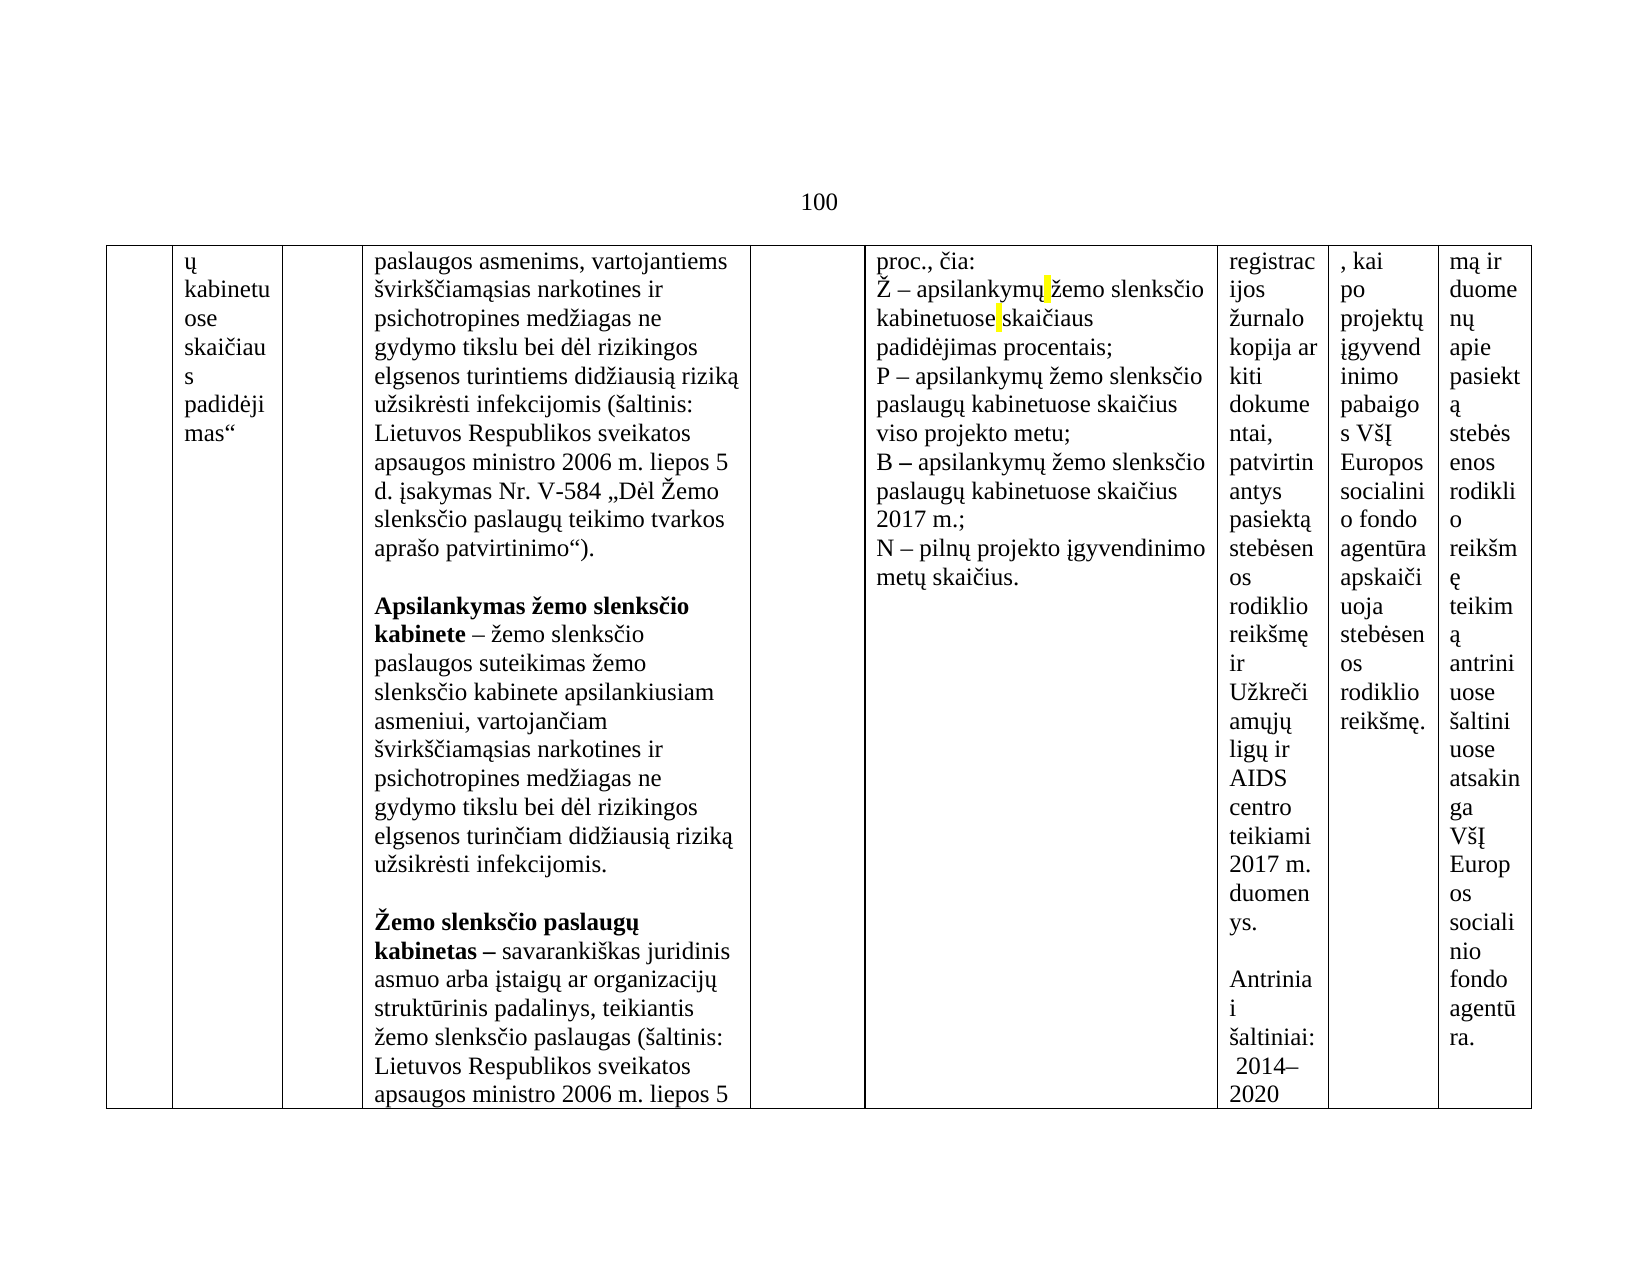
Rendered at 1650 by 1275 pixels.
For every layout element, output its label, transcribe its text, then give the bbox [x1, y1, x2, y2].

table_cell , kai po projektų įgyvendinimo pabaigos VšĮ Europos socialinio fondo agentūra apskaičiuoja stebėsenos rodiklio reikšmę. [1329, 246, 1438, 1108]
table_cell [751, 246, 864, 1108]
table_cell ų kabinetuose skaičiaus padidėjimas“ [173, 246, 282, 1108]
table_cell [283, 246, 362, 1108]
table_cell proc., čia: Ž – apsilankymų žemo slenksčio kabinetuose skaičiaus padidėjimas procentais; P – apsilankymų žemo slenksčio paslaugų kabinetuose skaičius viso projekto metu; B – apsilankymų žemo slenksčio paslaugų kabinetuose skaičius 2017 m.; N – pilnų projekto įgyvendinimo metų skaičius. [866, 246, 1217, 1108]
table_cell [107, 246, 172, 1108]
table_cell registracijos žurnalo kopija ar kiti dokumentai, patvirtinantys pasiektą stebėsenos rodiklio reikšmę ir Užkrečiamųjų ligų ir AIDS centro teikiami 2017 m. duomenys. Antriniai šaltiniai: 2014–2020 [1218, 246, 1328, 1108]
table_cell paslaugos asmenims, vartojantiems švirkščiamąsias narkotines ir psichotropines medžiagas ne gydymo tikslu bei dėl rizikingos elgsenos turintiems didžiausią riziką užsikrėsti infekcijomis (šaltinis: Lietuvos Respublikos sveikatos apsaugos ministro 2006 m. liepos 5 d. įsakymas Nr. V-584 „Dėl Žemo slenksčio paslaugų teikimo tvarkos aprašo patvirtinimo“). Apsilankymas žemo slenksčio kabinete – žemo slenksčio paslaugos suteikimas žemo slenksčio kabinete apsilankiusiam asmeniui, vartojančiam švirkščiamąsias narkotines ir psichotropines medžiagas ne gydymo tikslu bei dėl rizikingos elgsenos turinčiam didžiausią riziką užsikrėsti infekcijomis. Žemo slenksčio paslaugų kabinetas – savarankiškas juridinis asmuo arba įstaigų ar organizacijų struktūrinis padalinys, teikiantis žemo slenksčio paslaugas (šaltinis: Lietuvos Respublikos sveikatos apsaugos ministro 2006 m. liepos 5 [363, 246, 750, 1108]
table_cell mą ir duomenų apie pasiektą stebėsenos rodiklio reikšmę teikimą antriniuose šaltiniuose atsakinga VšĮ Europos socialinio fondo agentūra. [1439, 246, 1531, 1108]
